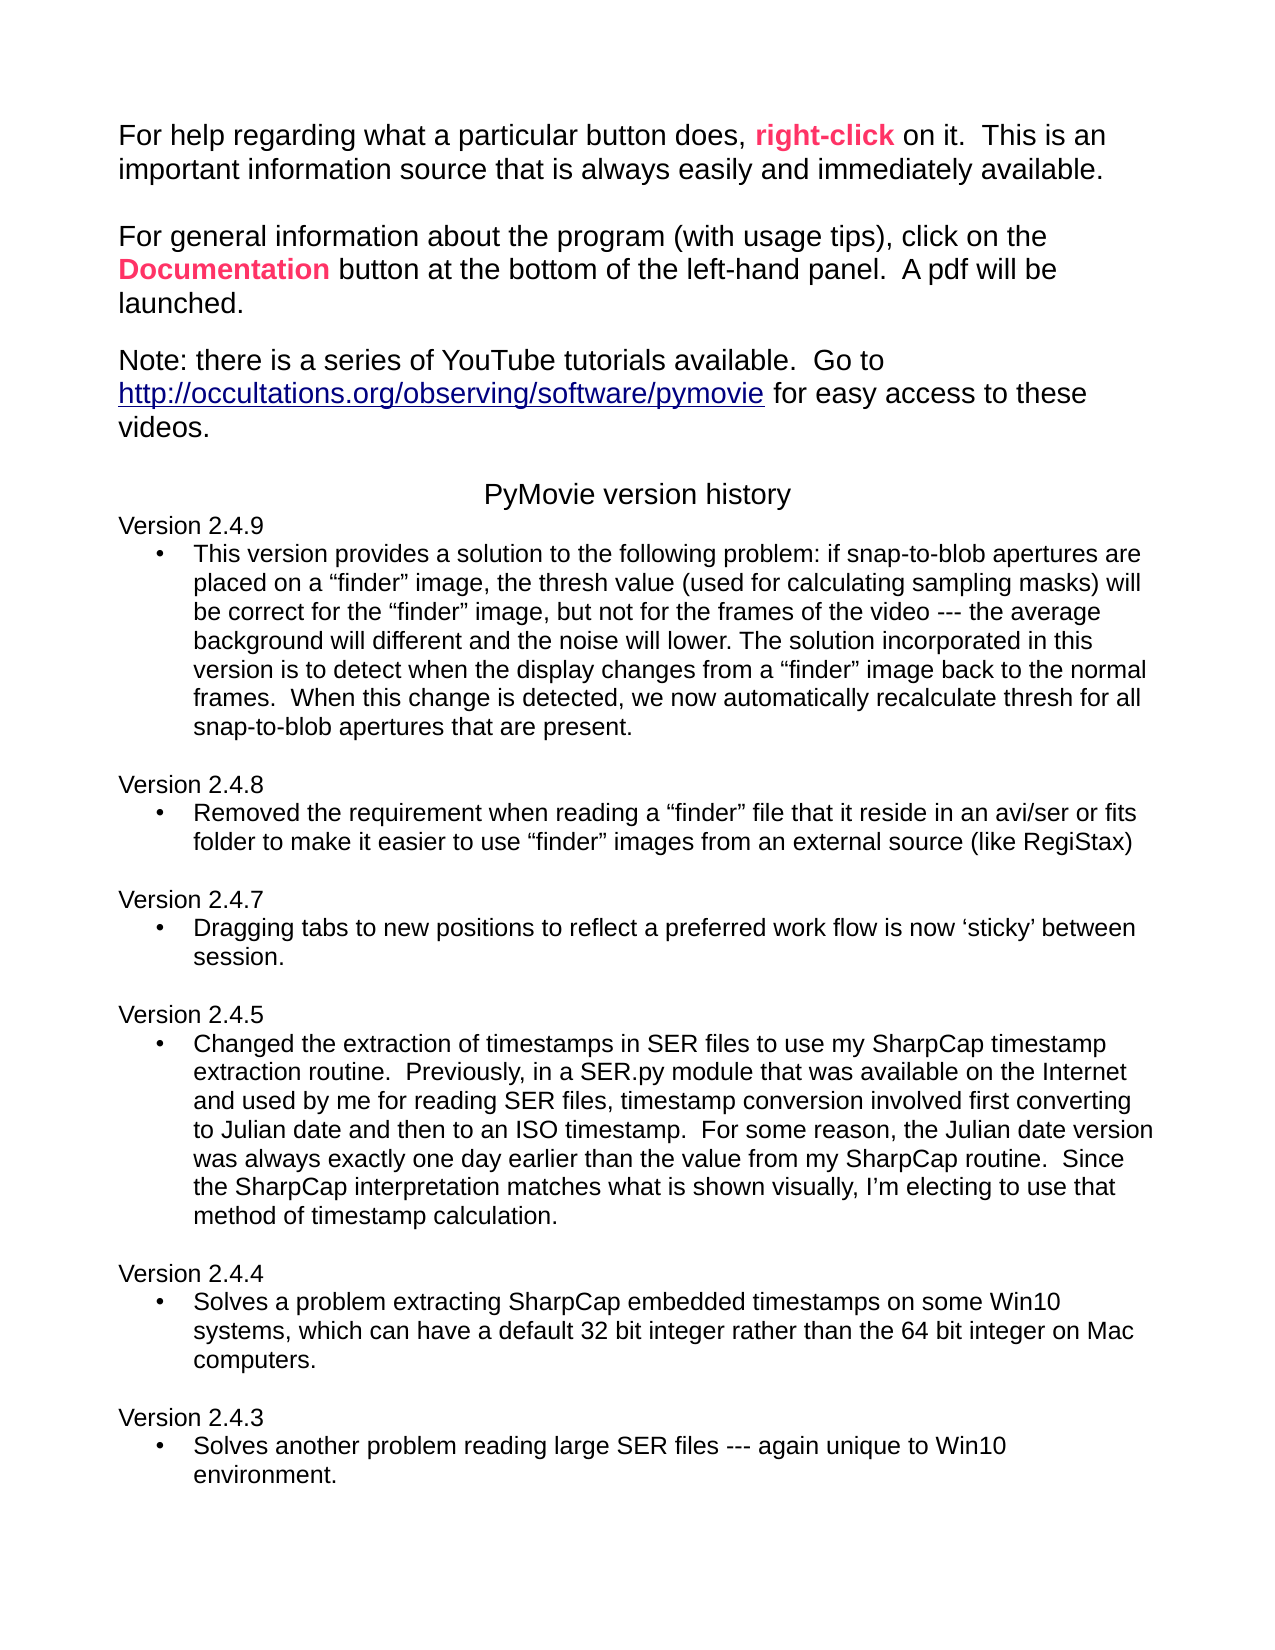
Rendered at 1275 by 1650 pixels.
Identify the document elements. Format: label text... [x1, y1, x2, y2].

list Changed the extraction of timestamps in SER files to use my SharpCap timestamp extraction routine. Previously, in a SER.py module that was available on the Internet and used by me for reading SER files, timestamp conversion involved first converting to Julian date and then to an ISO timestamp. For some reason, the Julian date version was always exactly one day earlier than the value from my SharpCap routine. Since the SharpCap interpretation matches what is shown visually, I’m electing to use that method of timestamp calculation. [156, 1028, 1157, 1259]
text For general information about the program (with usage tips), click on the Documentation button at the bottom of the left-hand panel. A pdf will be launched. [118, 219, 1157, 319]
list Removed the requirement when reading a “finder” file that it reside in an avi/ser or fits folder to make it easier to use “finder” images from an external source (like RegiStax) [156, 798, 1157, 885]
text Version 2.4.4 [118, 1259, 1157, 1287]
text Version 2.4.5 [118, 1000, 1157, 1028]
list Dragging tabs to new positions to reflect a preferred work flow is now ‘sticky’ between session. [156, 913, 1157, 1000]
text PyMovie version history [118, 477, 1157, 511]
text Version 2.4.7 [118, 885, 1157, 913]
list Solves another problem reading large SER files --- again unique to Win10 environment. [156, 1431, 1157, 1518]
list Solves a problem extracting SharpCap embedded timestamps on some Win10 systems, which can have a default 32 bit integer rather than the 64 bit integer on Mac computers. [156, 1287, 1157, 1402]
text Note: there is a series of YouTube tutorials available. Go to http://occultations.org/observing/software/pymovie for easy access to these videos. [118, 343, 1157, 444]
list This version provides a solution to the following problem: if snap-to-blob apertures are placed on a “finder” image, the thresh value (used for calculating sampling masks) will be correct for the “finder” image, but not for the frames of the video --- the average background will different and the noise will lower. The solution incorporated in this version is to detect when the display changes from a “finder” image back to the normal frames. When this change is detected, we now automatically recalculate thresh for all snap-to-blob apertures that are present. [156, 539, 1157, 769]
text Version 2.4.8 [118, 769, 1157, 798]
text Version 2.4.3 [118, 1402, 1157, 1431]
text Version 2.4.9 [118, 511, 1157, 539]
text For help regarding what a particular button does, right-click on it. This is an important information source that is always easily and immediately available. [118, 118, 1157, 185]
